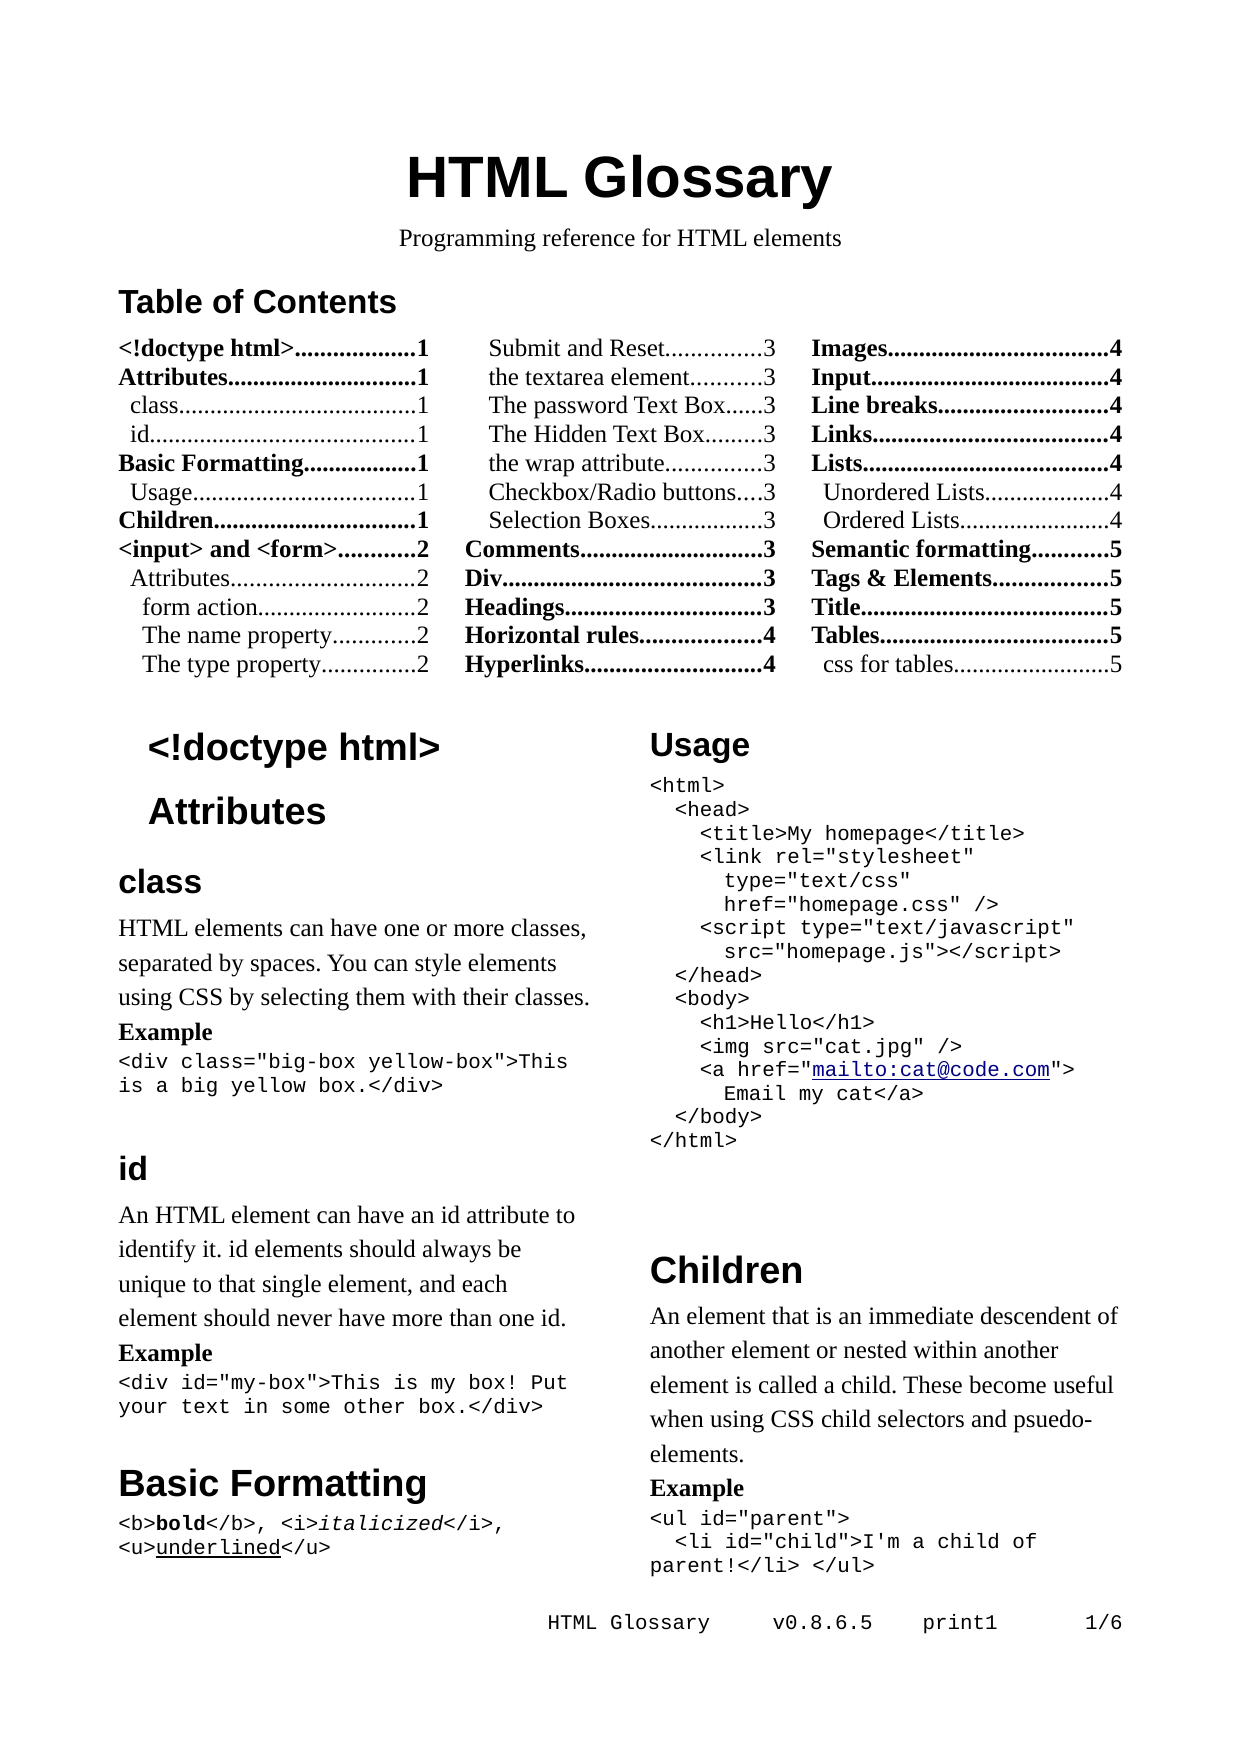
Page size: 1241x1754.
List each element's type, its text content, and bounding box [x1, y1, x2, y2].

text <link rel="stylesheet" type="text/css" href="homepage.css" /> [649, 846, 1122, 917]
text An element that is an immediate descendent of another element or nested within another element is called a child. These become useful when using CSS child selectors and psuedo-elements. [649, 1301, 1122, 1467]
text <img src="cat.jpg" /> [649, 1036, 1122, 1059]
title HTML Glossary [118, 143, 1122, 210]
text Submit and Reset 3 [488, 333, 776, 362]
text css for tables 5 [823, 649, 1122, 678]
text <body> [649, 988, 1122, 1012]
text Attributes 1 [118, 362, 429, 391]
text </body> [649, 1107, 1122, 1130]
text Images 4 [811, 333, 1122, 362]
text </html> [649, 1130, 1122, 1154]
subtitle Usage [649, 724, 1122, 763]
text An HTML element can have an id attribute to identify it. id elements should always be unique to that single element, and each element should never have more than one id. [118, 1200, 591, 1332]
text Children 1 [118, 506, 429, 534]
subtitle Attributes [148, 789, 591, 832]
text <script type="text/javascript" src="homepage.js"></script> [649, 917, 1122, 965]
text Checkbox/Radio buttons 3 [488, 477, 776, 506]
text Hyperlinks 4 [464, 649, 776, 678]
text the textarea element 3 [488, 362, 776, 391]
subtitle Basic Formatting [118, 1461, 591, 1504]
text HTML elements can have one or more classes, separated by spaces. You can style elements using CSS by selecting them with their classes. [118, 913, 591, 1011]
text Ordered Lists 4 [823, 506, 1122, 534]
text <input> and <form> 2 [118, 534, 429, 563]
text Semantic formatting 5 [811, 534, 1122, 563]
text Horizontal rules 4 [464, 621, 776, 649]
subtitle Table of Contents [118, 282, 1122, 321]
text <div id="my-box">This is my box! Put your text in some other box.</div> [118, 1372, 591, 1419]
text The password Text Box 3 [488, 391, 776, 419]
subtitle id [118, 1149, 591, 1187]
text Line breaks 4 [811, 391, 1122, 419]
text <head> [649, 799, 1122, 823]
text The type property 2 [142, 649, 429, 678]
text The name property 2 [142, 621, 429, 649]
text <ul id="parent"> [649, 1508, 1122, 1531]
text the wrap attribute 3 [488, 448, 776, 477]
text </head> [649, 965, 1122, 988]
text Div 3 [464, 563, 776, 592]
text Tables 5 [811, 621, 1122, 649]
text Unordered Lists 4 [823, 477, 1122, 506]
text <div class="big-box yellow-box">This is a big yellow box.</div> [118, 1051, 591, 1098]
text <h1>Hello</h1> [649, 1012, 1122, 1036]
text Attributes 2 [130, 563, 429, 592]
text Comments 3 [464, 534, 776, 563]
text <html> [649, 776, 1122, 799]
text Headings 3 [464, 592, 776, 621]
text Input 4 [811, 362, 1122, 391]
text Example [118, 1017, 591, 1045]
text Tags & Elements 5 [811, 563, 1122, 592]
text Programming reference for HTML elements [118, 223, 1122, 251]
text Example [649, 1473, 1122, 1502]
text <li id="child">I'm a child of parent!</li> </ul> [649, 1531, 1122, 1578]
text Basic Formatting 1 [118, 448, 429, 477]
subtitle <!doctype html> [148, 724, 591, 768]
text Title 5 [811, 592, 1122, 621]
text <a href="mailto:cat@code.com"> Email my cat</a> [649, 1059, 1122, 1107]
subtitle Children [649, 1248, 1122, 1292]
text Selection Boxes 3 [488, 506, 776, 534]
text <!doctype html> 1 [118, 333, 429, 362]
text class 1 [130, 391, 429, 419]
text The Hidden Text Box 3 [488, 419, 776, 448]
text Lists 4 [811, 448, 1122, 477]
text Example [118, 1338, 591, 1366]
subtitle class [118, 862, 591, 901]
text id 1 [130, 419, 429, 448]
text Usage 1 [130, 477, 429, 506]
text Links 4 [811, 419, 1122, 448]
text <title>My homepage</title> [649, 823, 1122, 846]
text <b>bold</b>, <i>italicized</i>, <u>underlined</u> [118, 1513, 591, 1561]
text form action 2 [142, 592, 429, 621]
